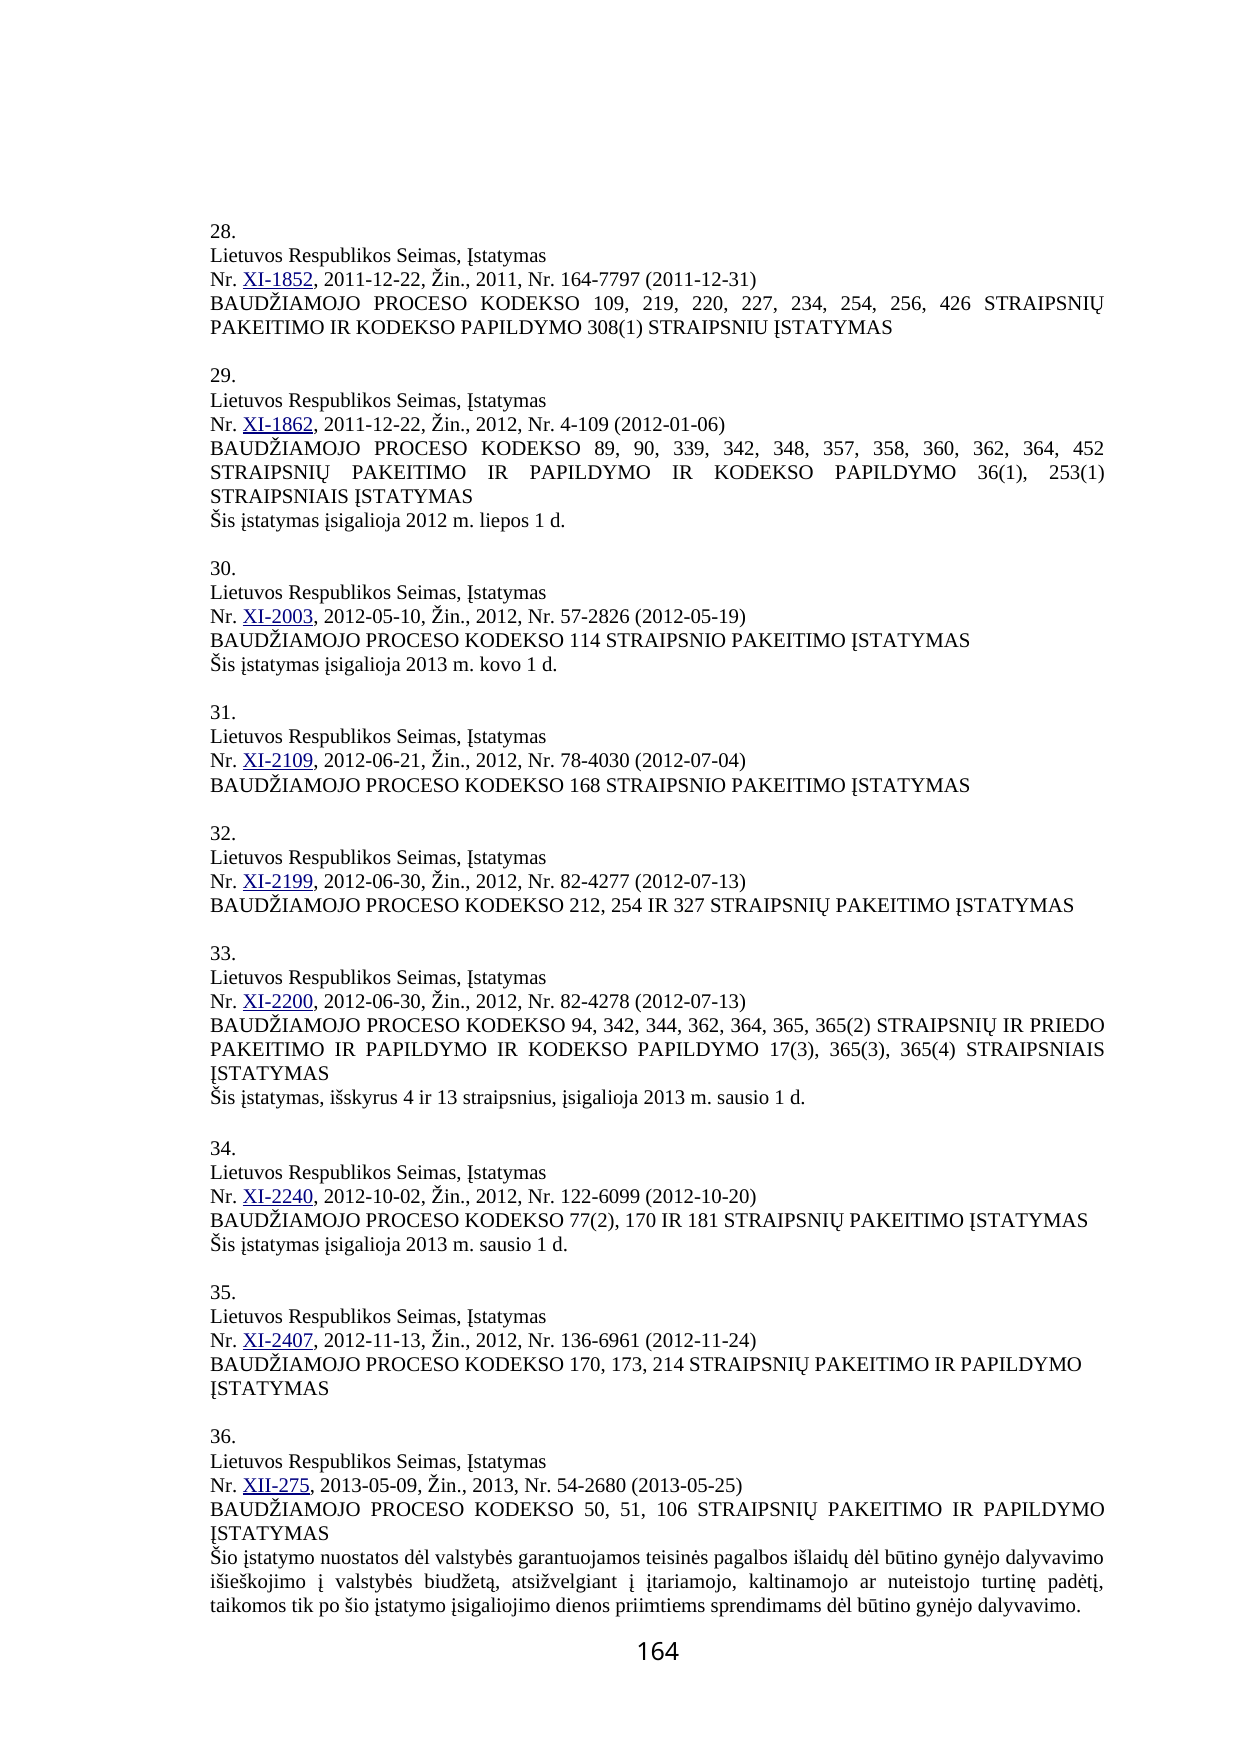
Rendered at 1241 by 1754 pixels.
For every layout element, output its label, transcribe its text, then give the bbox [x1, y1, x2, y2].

text 32. [210, 821, 1106, 845]
text Nr. XI-1852, 2011-12-22, Žin., 2011, Nr. 164-7797 (2011-12-31) [210, 267, 1106, 291]
text Lietuvos Respublikos Seimas, Įstatymas [210, 845, 1106, 869]
text BAUDŽIAMOJO PROCESO KODEKSO 94, 342, 344, 362, 364, 365, 365(2) STRAIPSNIŲ IR PRIEDO PAKEITIMO IR PAPILDYMO IR KODEKSO PAPILDYMO 17(3), 365(3), 365(4) STRAIPSNIAIS ĮSTATYMAS [210, 1013, 1106, 1085]
text BAUDŽIAMOJO PROCESO KODEKSO 77(2), 170 IR 181 STRAIPSNIŲ PAKEITIMO ĮSTATYMAS [210, 1208, 1106, 1232]
text Šis įstatymas įsigalioja 2012 m. liepos 1 d. [210, 508, 1106, 532]
text 29. [210, 363, 1106, 387]
text Nr. XII-275, 2013-05-09, Žin., 2013, Nr. 54-2680 (2013-05-25) [210, 1473, 1106, 1497]
text BAUDŽIAMOJO PROCESO KODEKSO 170, 173, 214 STRAIPSNIŲ PAKEITIMO IR PAPILDYMO ĮSTATYMAS [210, 1352, 1106, 1400]
text 31. [210, 700, 1106, 724]
text Lietuvos Respublikos Seimas, Įstatymas [210, 1160, 1106, 1184]
text Šis įstatymas įsigalioja 2013 m. sausio 1 d. [210, 1232, 1106, 1256]
text 33. [210, 941, 1106, 965]
text 35. [210, 1280, 1106, 1304]
text 36. [210, 1424, 1106, 1448]
text Nr. XI-2199, 2012-06-30, Žin., 2012, Nr. 82-4277 (2012-07-13) [210, 869, 1106, 893]
text 34. [210, 1136, 1106, 1160]
text Lietuvos Respublikos Seimas, Įstatymas [210, 724, 1106, 748]
text BAUDŽIAMOJO PROCESO KODEKSO 89, 90, 339, 342, 348, 357, 358, 360, 362, 364, 452 STRAIPSNIŲ PAKEITIMO IR PAPILDYMO IR KODEKSO PAPILDYMO 36(1), 253(1) STRAIPSNIAIS ĮSTATYMAS [210, 436, 1106, 508]
text Lietuvos Respublikos Seimas, Įstatymas [210, 1448, 1106, 1473]
text BAUDŽIAMOJO PROCESO KODEKSO 50, 51, 106 STRAIPSNIŲ PAKEITIMO IR PAPILDYMO ĮSTATYMAS [210, 1497, 1106, 1545]
text Nr. XI-2240, 2012-10-02, Žin., 2012, Nr. 122-6099 (2012-10-20) [210, 1184, 1106, 1208]
text BAUDŽIAMOJO PROCESO KODEKSO 109, 219, 220, 227, 234, 254, 256, 426 STRAIPSNIŲ PAKEITIMO IR KODEKSO PAPILDYMO 308(1) STRAIPSNIU ĮSTATYMAS [210, 291, 1106, 339]
text Nr. XI-2109, 2012-06-21, Žin., 2012, Nr. 78-4030 (2012-07-04) [210, 748, 1106, 772]
text BAUDŽIAMOJO PROCESO KODEKSO 114 STRAIPSNIO PAKEITIMO ĮSTATYMAS [210, 628, 1106, 652]
text Šio įstatymo nuostatos dėl valstybės garantuojamos teisinės pagalbos išlaidų dėl būtino gynėjo dalyvavimo išieškojimo į valstybės biudžetą, atsižvelgiant į įtariamojo, kaltinamojo ar nuteistojo turtinę padėtį, taikomos tik po šio įstatymo įsigaliojimo dienos priimtiems sprendimams dėl būtino gynėjo dalyvavimo. [210, 1545, 1106, 1617]
text Nr. XI-1862, 2011-12-22, Žin., 2012, Nr. 4-109 (2012-01-06) [210, 412, 1106, 436]
text 30. [210, 556, 1106, 580]
text Nr. XI-2407, 2012-11-13, Žin., 2012, Nr. 136-6961 (2012-11-24) [210, 1328, 1106, 1352]
text 28. [210, 219, 1106, 243]
text BAUDŽIAMOJO PROCESO KODEKSO 212, 254 IR 327 STRAIPSNIŲ PAKEITIMO ĮSTATYMAS [210, 893, 1106, 917]
text Lietuvos Respublikos Seimas, Įstatymas [210, 580, 1106, 604]
text Lietuvos Respublikos Seimas, Įstatymas [210, 243, 1106, 267]
text Lietuvos Respublikos Seimas, Įstatymas [210, 965, 1106, 989]
text Nr. XI-2003, 2012-05-10, Žin., 2012, Nr. 57-2826 (2012-05-19) [210, 604, 1106, 628]
text Lietuvos Respublikos Seimas, Įstatymas [210, 1304, 1106, 1328]
text BAUDŽIAMOJO PROCESO KODEKSO 168 STRAIPSNIO PAKEITIMO ĮSTATYMAS [210, 772, 1106, 797]
text Nr. XI-2200, 2012-06-30, Žin., 2012, Nr. 82-4278 (2012-07-13) [210, 989, 1106, 1013]
text Šis įstatymas įsigalioja 2013 m. kovo 1 d. [210, 652, 1106, 676]
text Lietuvos Respublikos Seimas, Įstatymas [210, 387, 1106, 412]
text Šis įstatymas, išskyrus 4 ir 13 straipsnius, įsigalioja 2013 m. sausio 1 d. [210, 1085, 1106, 1109]
